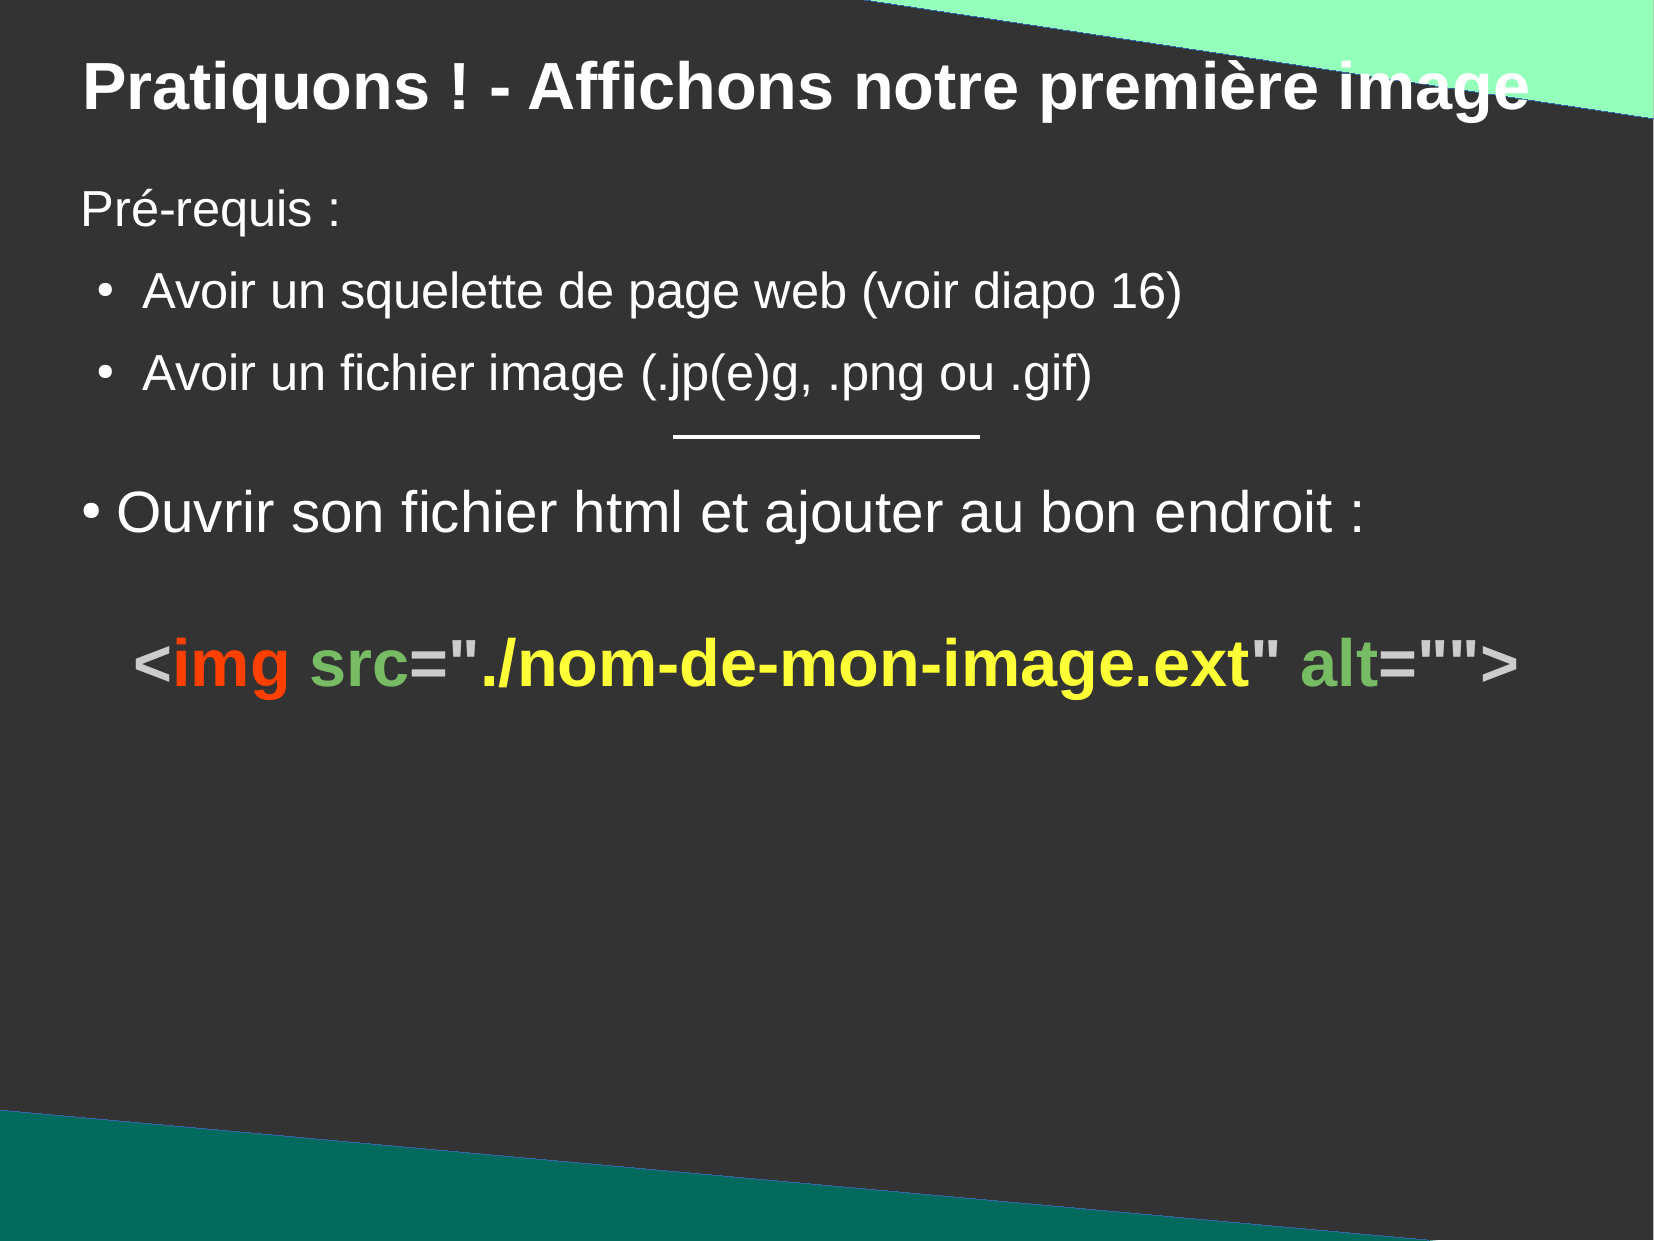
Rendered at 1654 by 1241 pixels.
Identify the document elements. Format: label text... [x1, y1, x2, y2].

title Pratiquons ! - Affichons notre première image [82, 49, 1571, 152]
text_box [864, 0, 1654, 119]
text_box <img src="./nom-de-mon-image.ext" alt=""> [83, 636, 1570, 709]
text_box Ouvrir son fichier html et ajouter au bon endroit : [66, 472, 1595, 636]
list Pré-requis : Avoir un squelette de page web (voir diapo 16) Avoir un fichier image (.jp(e)g, .png ou .gif) [80, 180, 1620, 402]
